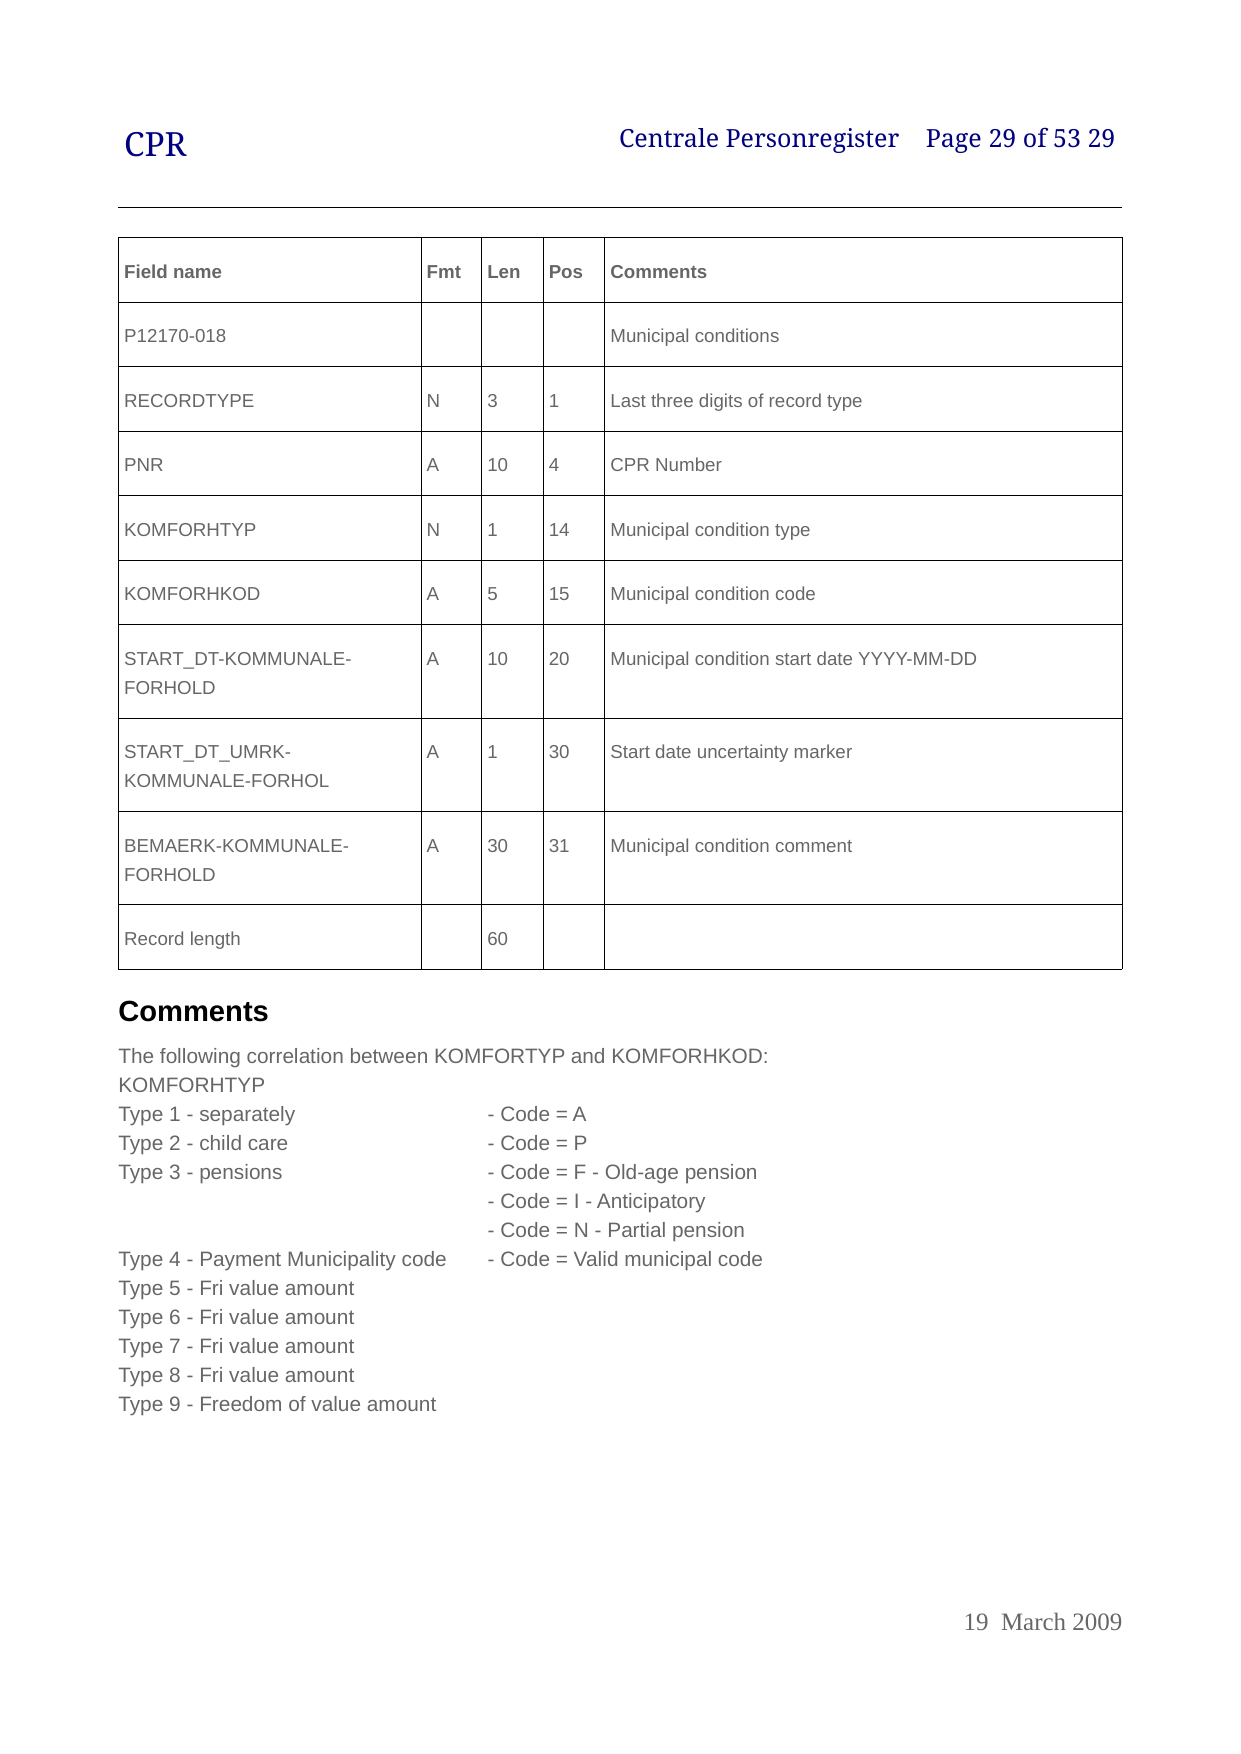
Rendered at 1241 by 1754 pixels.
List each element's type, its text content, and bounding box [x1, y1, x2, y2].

table_header Pos [544, 238, 604, 302]
table_cell A [422, 561, 481, 624]
table_cell [482, 303, 543, 366]
table_cell Municipal condition type [605, 496, 1122, 559]
table_cell Municipal conditions [605, 303, 1122, 366]
table_cell [605, 905, 1122, 969]
table_cell 30 [482, 812, 543, 904]
table_cell A [422, 625, 481, 717]
table_cell [422, 905, 481, 969]
table_cell Start date uncertainty marker [605, 719, 1122, 811]
table_cell 30 [544, 719, 604, 811]
table_cell P12170-018 [119, 303, 421, 366]
table_cell A [422, 812, 481, 904]
table_cell 20 [544, 625, 604, 717]
table_cell N [422, 367, 481, 431]
table_cell Record length [119, 905, 421, 969]
table_cell KOMFORHKOD [119, 561, 421, 624]
table_header Comments [605, 238, 1122, 302]
table_cell N [422, 496, 481, 559]
table_cell 1 [544, 367, 604, 431]
table_cell A [422, 432, 481, 495]
table_cell START_DT-KOMMUNALE-FORHOLD [119, 625, 421, 717]
table_cell [422, 303, 481, 366]
table_header Fmt [422, 238, 481, 302]
table_cell 60 [482, 905, 543, 969]
table_cell Municipal condition comment [605, 812, 1122, 904]
table_cell 15 [544, 561, 604, 624]
table_header Field name [119, 238, 421, 302]
table_cell 31 [544, 812, 604, 904]
table_cell 14 [544, 496, 604, 559]
text The following correlation between KOMFORTYP and KOMFORHKOD: KOMFORHTYP Type 1 - separately - Code = A Type 2 - child care - Code = P Type 3 - pensions - Code = F - Old-age pension - Code = I - Anticipatory - Code = N - Partial pension Type 4 - Payment Municipality code - Code = Valid municipal code Type 5 - Fri value amount Type 6 - Fri value amount Type 7 - Fri value amount Type 8 - Fri value amount Type 9 - Freedom of value amount [118, 1040, 1122, 1417]
table_cell START_DT_UMRK-KOMMUNALE-FORHOL [119, 719, 421, 811]
subtitle Comments [118, 994, 1122, 1028]
table_cell 10 [482, 625, 543, 717]
table_cell 10 [482, 432, 543, 495]
table_cell 1 [482, 719, 543, 811]
table_cell CPR Number [605, 432, 1122, 495]
table_cell 3 [482, 367, 543, 431]
table_cell [544, 303, 604, 366]
table_cell Municipal condition code [605, 561, 1122, 624]
table_cell BEMAERK-KOMMUNALE-FORHOLD [119, 812, 421, 904]
table_cell 4 [544, 432, 604, 495]
table_cell Last three digits of record type [605, 367, 1122, 431]
table_cell [544, 905, 604, 969]
table_cell A [422, 719, 481, 811]
table_cell Municipal condition start date YYYY-MM-DD [605, 625, 1122, 717]
table_header Len [482, 238, 543, 302]
table_cell RECORDTYPE [119, 367, 421, 431]
table_cell 1 [482, 496, 543, 559]
table_cell KOMFORHTYP [119, 496, 421, 559]
table_cell PNR [119, 432, 421, 495]
table_cell 5 [482, 561, 543, 624]
